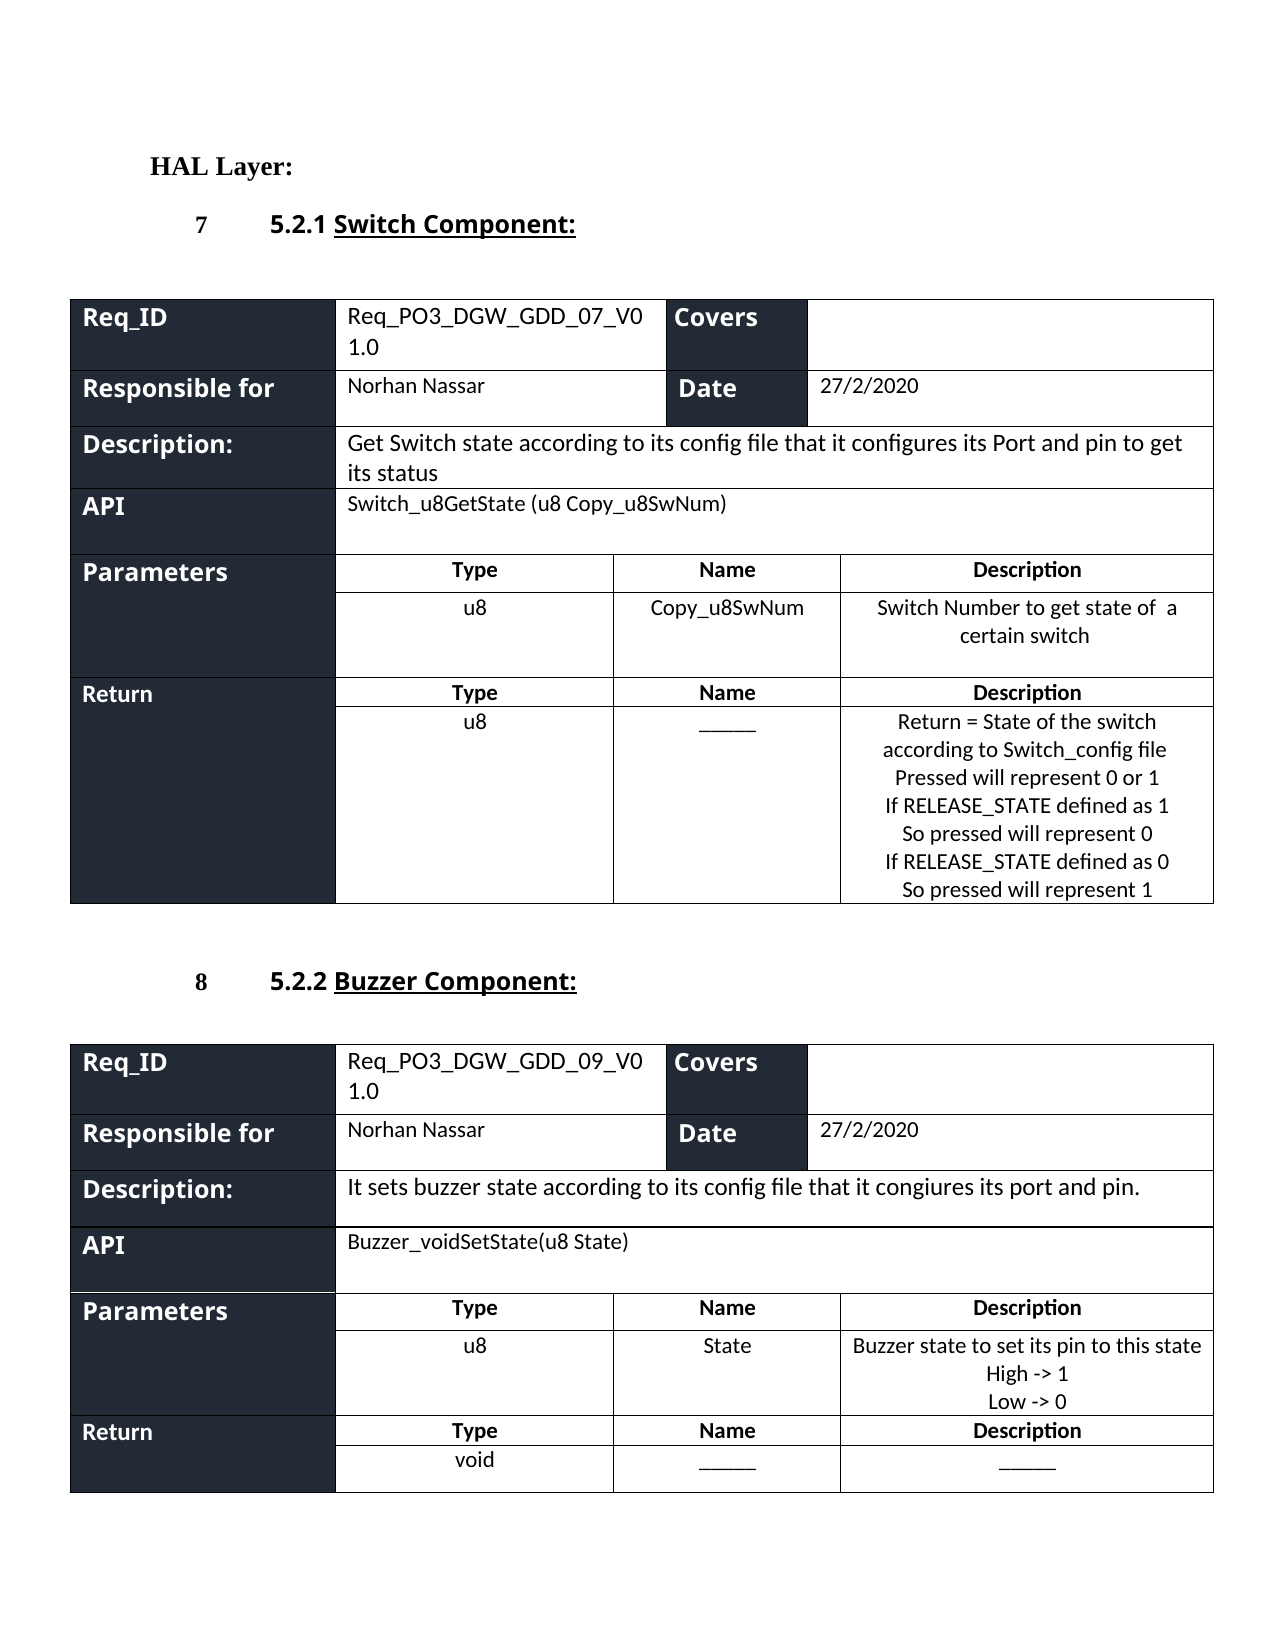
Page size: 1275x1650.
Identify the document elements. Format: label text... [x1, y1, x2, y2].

table_cell Date [667, 1115, 807, 1170]
table_cell Switch_u8GetState (u8 Copy_u8SwNum) [336, 489, 1213, 554]
table_cell Norhan Nassar [336, 371, 666, 426]
table_cell Description [841, 1294, 1213, 1330]
table_cell _____ [614, 707, 840, 903]
table_cell _____ [614, 1446, 840, 1492]
table_cell Parameters [71, 555, 335, 677]
table_cell Name [614, 1294, 840, 1330]
table_cell API [71, 1228, 335, 1292]
table_cell Description [841, 555, 1213, 592]
table_cell Switch Number to get state of a certain switch [841, 593, 1213, 677]
table_header Req_PO3_DGW_GDD_09_V01.0 [336, 1045, 666, 1114]
table_cell Name [614, 1416, 840, 1444]
table_cell Type [336, 555, 613, 592]
table_cell Name [614, 555, 840, 592]
table_cell Description: [71, 427, 335, 488]
table_header Req_ID [71, 1045, 335, 1114]
table_cell Buzzer_voidSetState(u8 State) [336, 1228, 1213, 1292]
table_cell Date [667, 371, 807, 426]
table_cell Return = State of the switch according to Switch_config file Pressed will represent 0 or 1 If RELEASE_STATE defined as 1 So pressed will represent 0 If RELEASE_STATE defined as 0 So pressed will represent 1 [841, 707, 1213, 903]
table_cell Copy_u8SwNum [614, 593, 840, 677]
table_header [808, 1045, 841, 1114]
subtitle HAL Layer: [150, 150, 1125, 181]
table_header Req_ID [71, 300, 335, 370]
table_header [841, 1045, 1213, 1114]
table_cell Norhan Nassar [336, 1115, 666, 1170]
table_cell Buzzer state to set its pin to this state High -> 1 Low -> 0 [841, 1331, 1213, 1415]
table_cell Responsible for [71, 371, 335, 426]
table_cell It sets buzzer state according to its config file that it congiures its port and pin. [336, 1171, 1213, 1226]
table_cell u8 [336, 1331, 613, 1415]
table_cell Return [71, 1416, 335, 1492]
table_header Req_PO3_DGW_GDD_07_V01.0 [336, 300, 666, 370]
table_cell API [71, 489, 335, 554]
table_header [808, 300, 841, 370]
table_cell Return [71, 678, 335, 903]
table_cell Responsible for [71, 1115, 335, 1170]
table_header Covers [667, 300, 807, 370]
table_cell 27/2/2020 [808, 371, 1213, 426]
table_cell Type [336, 678, 613, 706]
table_cell Description [841, 678, 1213, 706]
table_cell void [336, 1446, 613, 1492]
table_cell _____ [841, 1446, 1213, 1492]
table_cell u8 [336, 707, 613, 903]
table_cell u8 [336, 593, 613, 677]
table_cell Name [614, 678, 840, 706]
table_cell Parameters [71, 1294, 335, 1415]
table_header Covers [667, 1045, 807, 1114]
table_cell Type [336, 1416, 613, 1444]
table_cell Description [841, 1416, 1213, 1444]
table_cell Description: [71, 1171, 335, 1226]
table_header [841, 300, 1213, 370]
table_cell 27/2/2020 [808, 1115, 1213, 1170]
subtitle 5.2.2 Buzzer Component: [195, 963, 1125, 997]
table_cell Get Switch state according to its config file that it configures its Port and pin to get its status [336, 427, 1213, 488]
subtitle 5.2.1 Switch Component: [195, 207, 1125, 241]
table_cell Type [336, 1294, 613, 1330]
table_cell State [614, 1331, 840, 1415]
